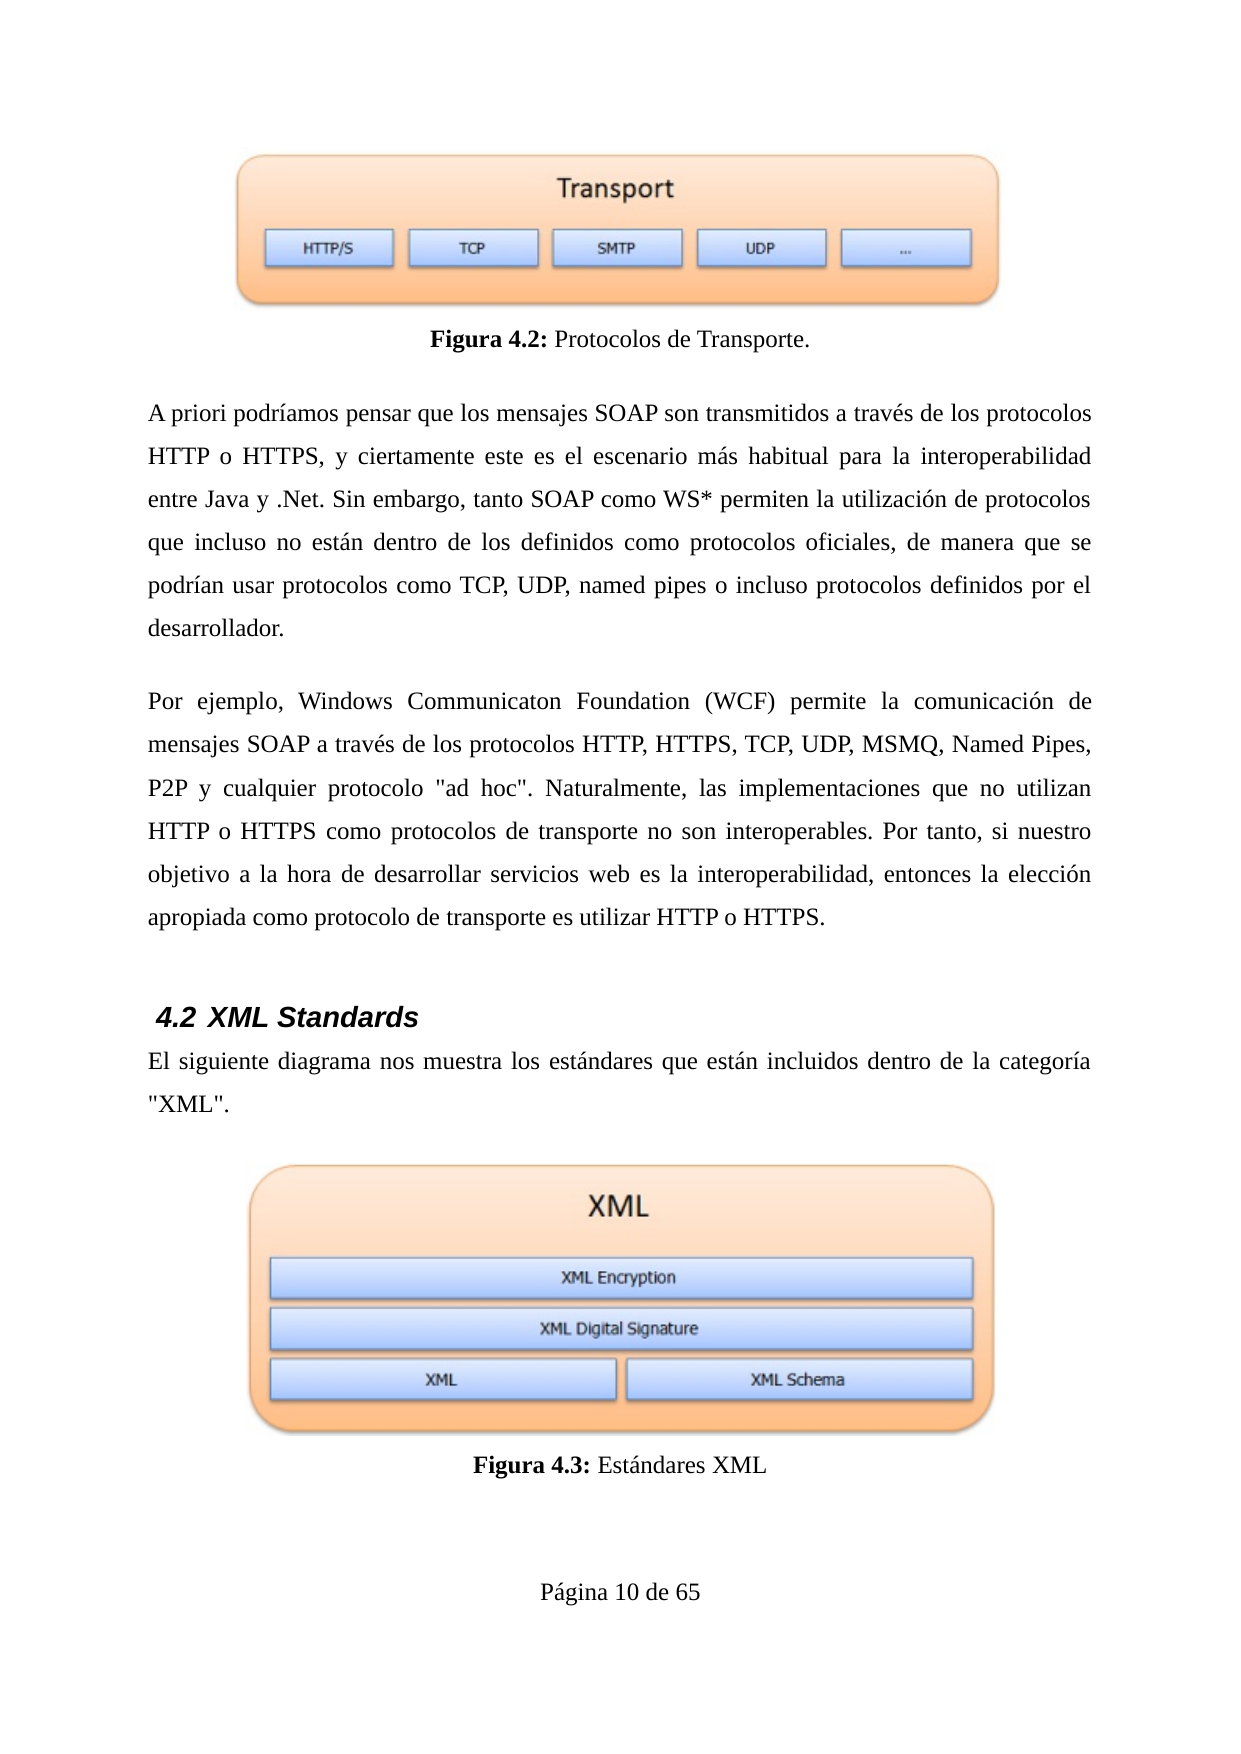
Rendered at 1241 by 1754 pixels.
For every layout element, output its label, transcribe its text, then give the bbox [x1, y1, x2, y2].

text A priori podríamos pensar que los mensajes SOAP son transmitidos a través de los protocolos HTTP o HTTPS, y ciertamente este es el escenario más habitual para la interoperabilidad entre Java y .Net. Sin embargo, tanto SOAP como WS* permiten la utilización de protocolos que incluso no están dentro de los definidos como protocolos oficiales, de manera que se podrían usar protocolos como TCP, UDP, named pipes o incluso protocolos definidos por el desarrollador. [148, 398, 1093, 642]
text El siguiente diagrama nos muestra los estándares que están incluidos dentro de la categoría "XML". [148, 1046, 1093, 1118]
text Figura 4.3: Estándares XML [148, 1436, 1093, 1479]
picture [234, 147, 1007, 311]
text Figura 4.2: Protocolos de Transporte. [148, 311, 1093, 353]
picture [245, 1162, 995, 1436]
text Por ejemplo, Windows Communicaton Foundation (WCF) permite la comunicación de mensajes SOAP a través de los protocolos HTTP, HTTPS, TCP, UDP, MSMQ, Named Pipes, P2P y cualquier protocolo "ad hoc". Naturalmente, las implementaciones que no utilizan HTTP o HTTPS como protocolos de transporte no son interoperables. Por tanto, si nuestro objetivo a la hora de desarrollar servicios web es la interoperabilidad, entonces la elección apropiada como protocolo de transporte es utilizar HTTP o HTTPS. [148, 686, 1093, 931]
subtitle XML Standards [148, 1000, 1093, 1034]
